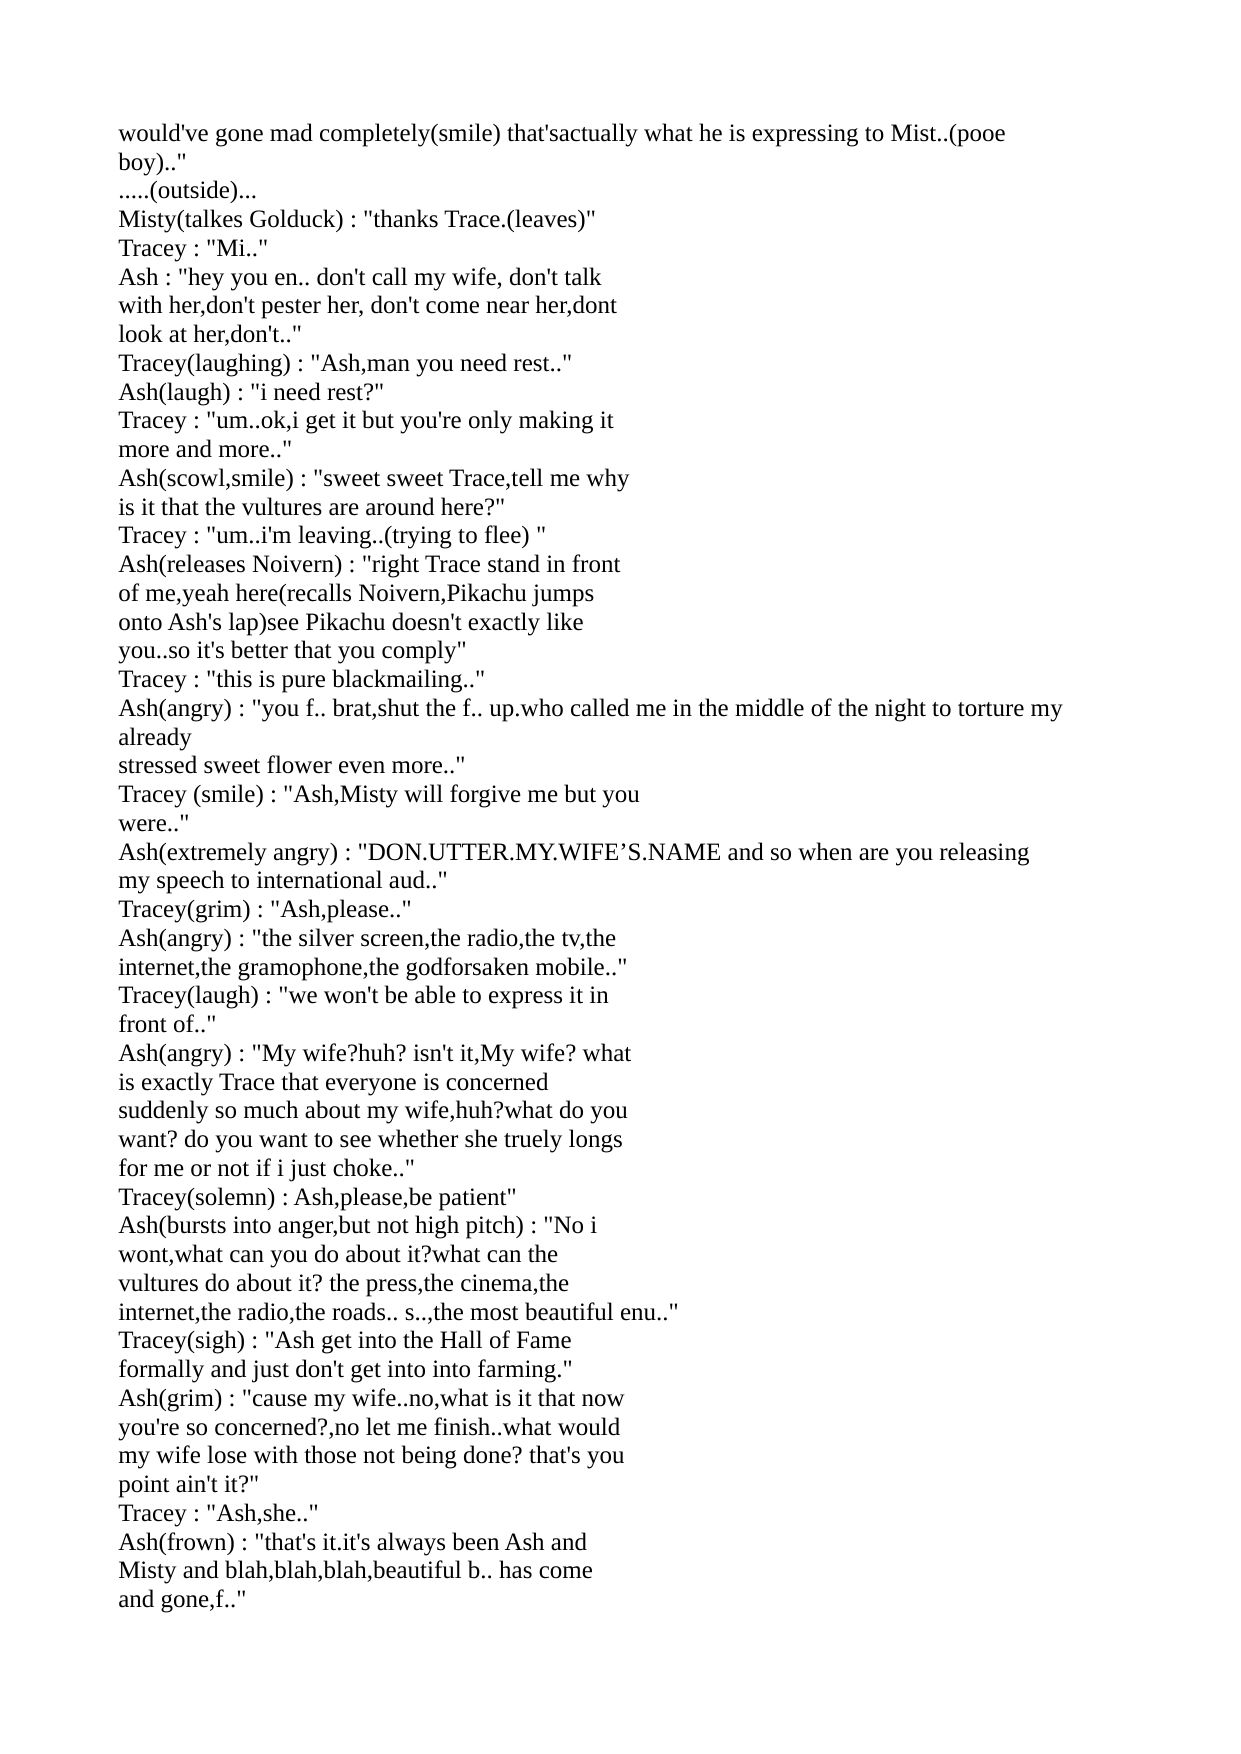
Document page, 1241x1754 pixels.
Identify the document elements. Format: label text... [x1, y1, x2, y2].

text were.." [118, 808, 1122, 837]
text Tracey(laugh) : "we won't be able to express it in [118, 981, 1122, 1009]
text .....(outside)... [118, 176, 1122, 204]
text more and more.." [118, 434, 1122, 463]
text Ash(bursts into anger,but not high pitch) : "No i [118, 1211, 1122, 1239]
text formally and just don't get into into farming." [118, 1354, 1122, 1383]
text Tracey(solemn) : Ash,please,be patient" [118, 1182, 1122, 1211]
text Ash(laugh) : "i need rest?" [118, 377, 1122, 406]
text Tracey(laughing) : "Ash,man you need rest.." [118, 348, 1122, 377]
text Tracey (smile) : "Ash,Misty will forgive me but you [118, 779, 1122, 808]
text of me,yeah here(recalls Noivern,Pikachu jumps [118, 578, 1122, 607]
text point ain't it?" [118, 1469, 1122, 1498]
text Ash : "hey you en.. don't call my wife, don't talk [118, 262, 1122, 291]
text is it that the vultures are around here?" [118, 492, 1122, 521]
text is exactly Trace that everyone is concerned [118, 1067, 1122, 1096]
text Ash(extremely angry) : "DON.UTTER.MY.WIFE’S.NAME and so when are you releasing [118, 837, 1122, 866]
text my speech to international aud.." [118, 866, 1122, 894]
text Tracey(grim) : "Ash,please.." [118, 894, 1122, 923]
text with her,don't pester her, don't come near her,dont [118, 291, 1122, 319]
text front of.." [118, 1009, 1122, 1038]
text Ash(angry) : "My wife?huh? isn't it,My wife? what [118, 1038, 1122, 1067]
text Misty(talkes Golduck) : "thanks Trace.(leaves)" [118, 204, 1122, 233]
text boy).." [118, 147, 1122, 176]
text internet,the radio,the roads.. s..,the most beautiful enu.." [118, 1297, 1122, 1326]
text for me or not if i just choke.." [118, 1153, 1122, 1182]
text Tracey : "um..ok,i get it but you're only making it [118, 406, 1122, 434]
text Tracey(sigh) : "Ash get into the Hall of Fame [118, 1326, 1122, 1354]
text Ash(frown) : "that's it.it's always been Ash and [118, 1527, 1122, 1556]
text Tracey : "Mi.." [118, 233, 1122, 262]
text vultures do about it? the press,the cinema,the [118, 1268, 1122, 1297]
text Ash(angry) : "you f.. brat,shut the f.. up.who called me in the middle of the night to torture my already [118, 693, 1122, 751]
text internet,the gramophone,the godforsaken mobile.." [118, 952, 1122, 981]
text you..so it's better that you comply" [118, 636, 1122, 664]
text Tracey : "um..i'm leaving..(trying to flee) " [118, 521, 1122, 549]
text Ash(scowl,smile) : "sweet sweet Trace,tell me why [118, 463, 1122, 492]
text and gone,f.." [118, 1584, 1122, 1613]
text would've gone mad completely(smile) that'sactually what he is expressing to Mist..(pooe [118, 118, 1122, 147]
text suddenly so much about my wife,huh?what do you [118, 1096, 1122, 1124]
text Tracey : "this is pure blackmailing.." [118, 664, 1122, 693]
text onto Ash's lap)see Pikachu doesn't exactly like [118, 607, 1122, 636]
text want? do you want to see whether she truely longs [118, 1124, 1122, 1153]
text Ash(angry) : "the silver screen,the radio,the tv,the [118, 923, 1122, 952]
text Misty and blah,blah,blah,beautiful b.. has come [118, 1556, 1122, 1584]
text you're so concerned?,no let me finish..what would [118, 1412, 1122, 1441]
text Tracey : "Ash,she.." [118, 1498, 1122, 1527]
text stressed sweet flower even more.." [118, 751, 1122, 779]
text wont,what can you do about it?what can the [118, 1239, 1122, 1268]
text Ash(grim) : "cause my wife..no,what is it that now [118, 1383, 1122, 1412]
text my wife lose with those not being done? that's you [118, 1441, 1122, 1469]
text Ash(releases Noivern) : "right Trace stand in front [118, 549, 1122, 578]
text look at her,don't.." [118, 319, 1122, 348]
